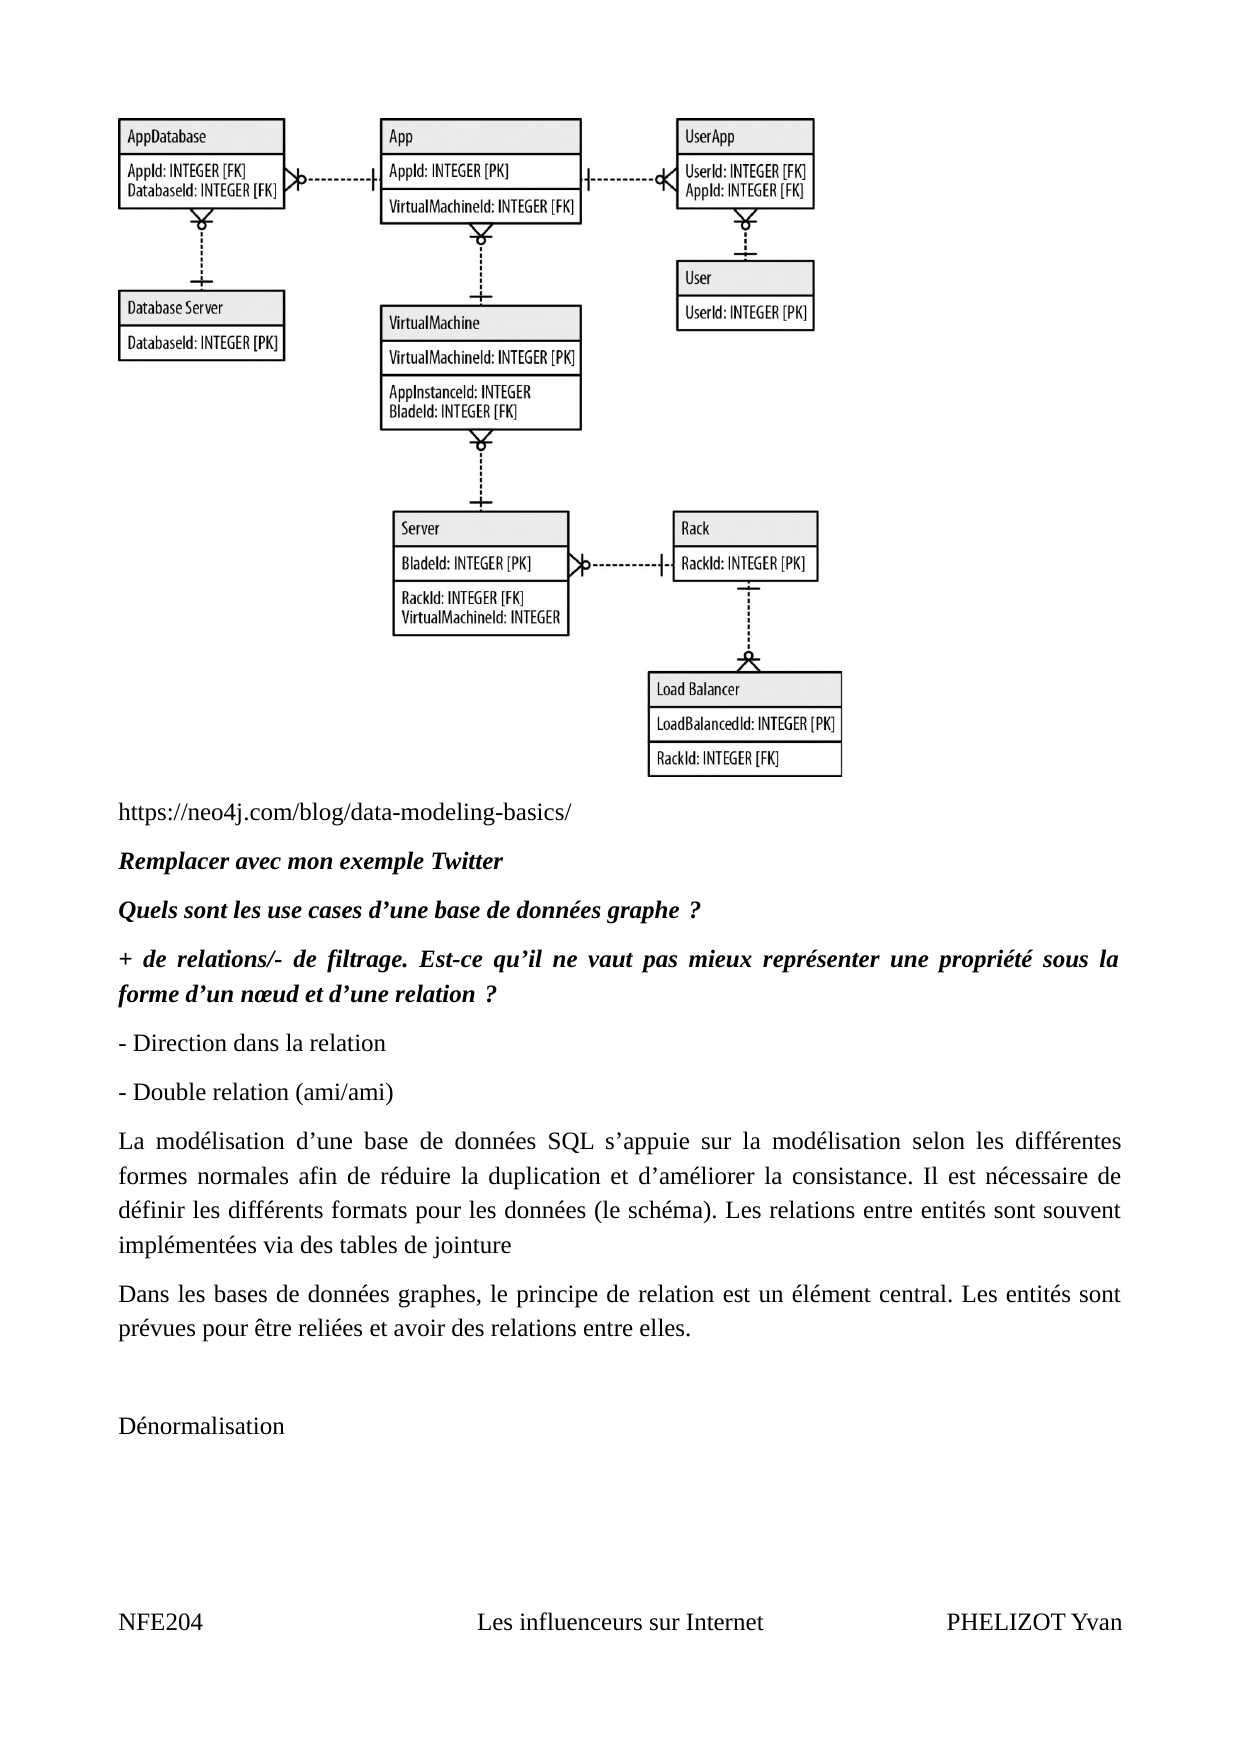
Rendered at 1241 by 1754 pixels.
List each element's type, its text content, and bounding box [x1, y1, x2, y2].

text - Direction dans la relation [118, 1028, 1122, 1057]
text Dénormalisation [118, 1411, 1122, 1440]
picture [118, 118, 843, 777]
text + de relations/- de filtrage. Est-ce qu’il ne vaut pas mieux représenter une propriété sous la forme d’un nœud et d’une relation ? [118, 944, 1122, 1008]
text La modélisation d’une base de données SQL s’appuie sur la modélisation selon les différentes formes normales afin de réduire la duplication et d’améliorer la consistance. Il est nécessaire de définir les différents formats pour les données (le schéma). Les relations entre entités sont souvent implémentées via des tables de jointure [118, 1126, 1122, 1258]
text - Double relation (ami/ami) [118, 1077, 1122, 1106]
text Remplacer avec mon exemple Twitter [118, 846, 1122, 875]
text Dans les bases de données graphes, le principe de relation est un élément central. Les entités sont prévues pour être reliées et avoir des relations entre elles. [118, 1279, 1122, 1342]
text Quels sont les use cases d’une base de données graphe ? [118, 896, 1122, 924]
text https://neo4j.com/blog/data-modeling-basics/ [118, 797, 1122, 826]
